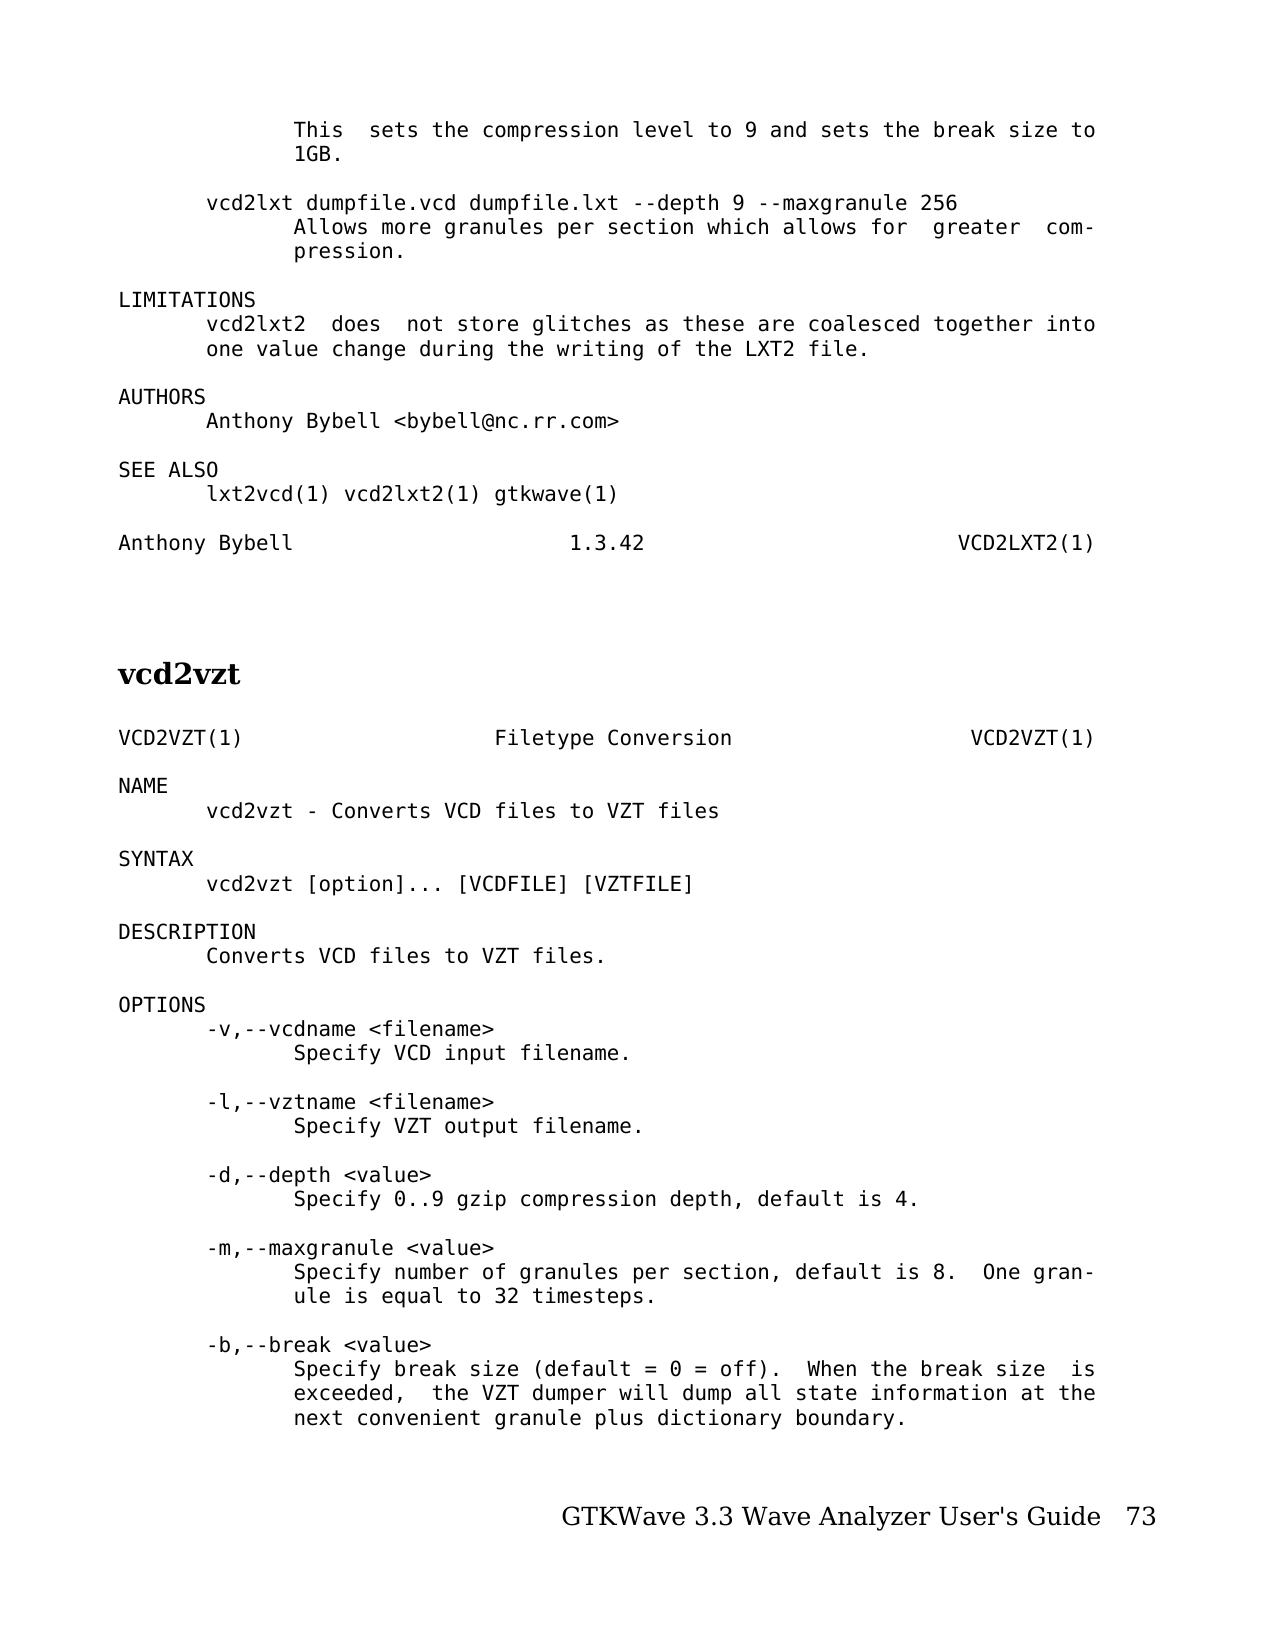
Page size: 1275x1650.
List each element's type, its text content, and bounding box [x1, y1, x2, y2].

text Specify number of granules per section, default is 8. One gran- [118, 1260, 1157, 1284]
text Anthony Bybell <bybell@nc.rr.com> [118, 409, 1157, 434]
text -m,--maxgranule <value> [118, 1236, 1157, 1260]
text -d,--depth <value> [118, 1163, 1157, 1187]
text SYNTAX [118, 847, 1157, 872]
text Allows more granules per section which allows for greater com- [118, 215, 1157, 239]
text 1GB. [118, 142, 1157, 167]
text Specify break size (default = 0 = off). When the break size is [118, 1357, 1157, 1381]
text ule is equal to 32 timesteps. [118, 1284, 1157, 1308]
text pression. [118, 239, 1157, 264]
text Anthony Bybell 1.3.42 VCD2LXT2(1) [118, 531, 1157, 555]
text Converts VCD files to VZT files. [118, 944, 1157, 969]
text This sets the compression level to 9 and sets the break size to [118, 118, 1157, 142]
text Specify VZT output filename. [118, 1114, 1157, 1138]
text VCD2VZT(1) Filetype Conversion VCD2VZT(1) [118, 726, 1157, 750]
text -v,--vcdname <filename> [118, 1017, 1157, 1041]
text Specify VCD input filename. [118, 1041, 1157, 1066]
text vcd2vzt [option]... [VCDFILE] [VZTFILE] [118, 872, 1157, 896]
text LIMITATIONS [118, 288, 1157, 312]
text vcd2lxt dumpfile.vcd dumpfile.lxt --depth 9 --maxgranule 256 [118, 191, 1157, 215]
text Specify 0..9 gzip compression depth, default is 4. [118, 1187, 1157, 1211]
text SEE ALSO [118, 458, 1157, 482]
text next convenient granule plus dictionary boundary. [118, 1406, 1157, 1430]
text NAME [118, 774, 1157, 799]
text one value change during the writing of the LXT2 file. [118, 337, 1157, 361]
text lxt2vcd(1) vcd2lxt2(1) gtkwave(1) [118, 482, 1157, 506]
text AUTHORS [118, 385, 1157, 409]
text exceeded, the VZT dumper will dump all state information at the [118, 1381, 1157, 1406]
text vcd2lxt2 does not store glitches as these are coalesced together into [118, 312, 1157, 337]
text DESCRIPTION [118, 920, 1157, 944]
text -b,--break <value> [118, 1333, 1157, 1357]
text -l,--vztname <filename> [118, 1090, 1157, 1114]
text vcd2vzt - Converts VCD files to VZT files [118, 799, 1157, 823]
text OPTIONS [118, 993, 1157, 1017]
text vcd2vzt [118, 657, 1157, 692]
